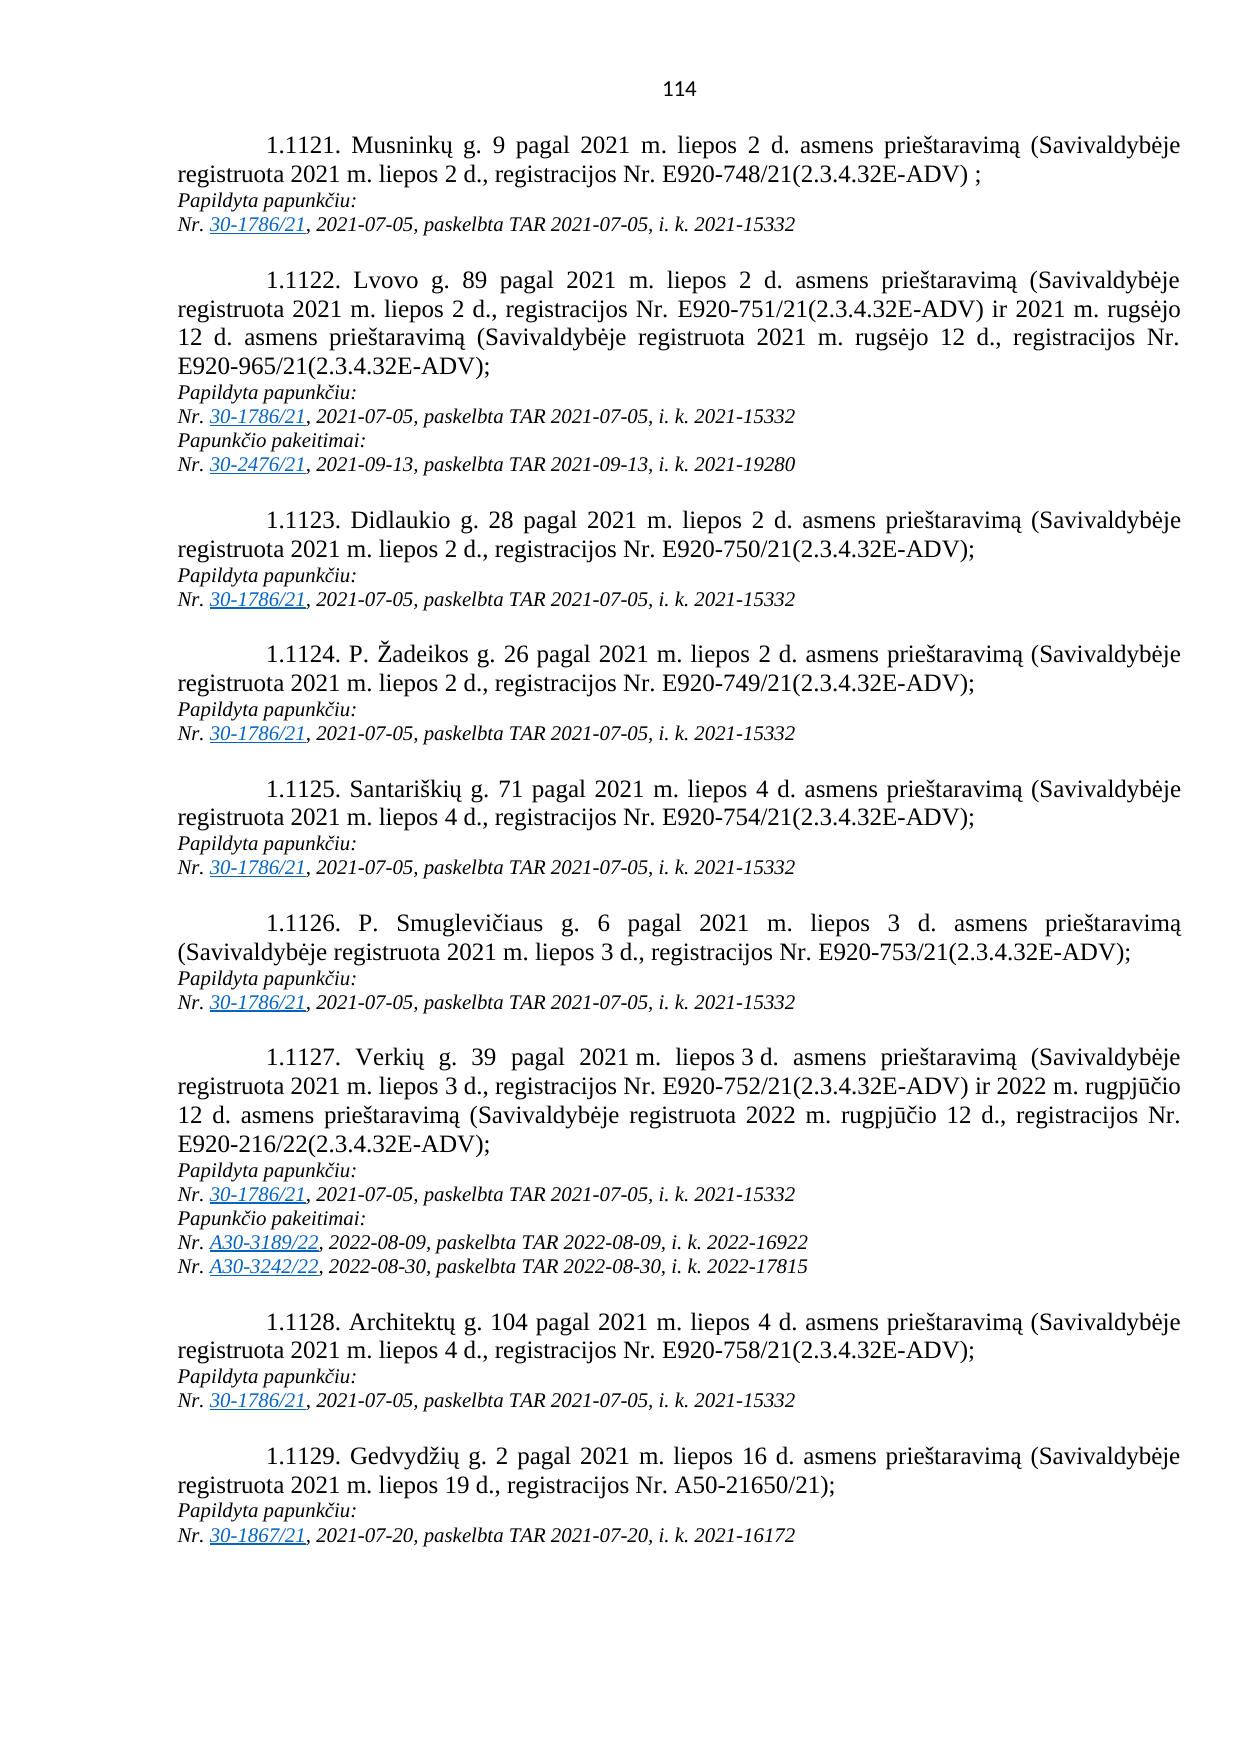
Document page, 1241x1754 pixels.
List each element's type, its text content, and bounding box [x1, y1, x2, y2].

text Nr. A30-3242/22, 2022-08-30, paskelbta TAR 2022-08-30, i. k. 2022-17815 [177, 1254, 1181, 1278]
text Papildyta papunkčiu: [177, 1157, 1181, 1182]
text Nr. 30-1786/21, 2021-07-05, paskelbta TAR 2021-07-05, i. k. 2021-15332 [177, 1182, 1181, 1206]
text 1.1124. P. Žadeikos g. 26 pagal 2021 m. liepos 2 d. asmens prieštaravimą (Savivaldybėje registruota 2021 m. liepos 2 d., registracijos Nr. E920-749/21(2.3.4.32E-ADV); [177, 639, 1181, 697]
text Papildyta papunkčiu: [177, 380, 1181, 404]
text Nr. 30-1786/21, 2021-07-05, paskelbta TAR 2021-07-05, i. k. 2021-15332 [177, 212, 1181, 236]
text Papildyta papunkčiu: [177, 562, 1181, 587]
text Nr. 30-1786/21, 2021-07-05, paskelbta TAR 2021-07-05, i. k. 2021-15332 [177, 404, 1181, 428]
text 1.1126. P. Smuglevičiaus g. 6 pagal 2021 m. liepos 3 d. asmens prieštaravimą (Savivaldybėje registruota 2021 m. liepos 3 d., registracijos Nr. E920-753/21(2.3.4.32E-ADV); [177, 908, 1181, 966]
text Papildyta papunkčiu: [177, 188, 1181, 212]
text Papildyta papunkčiu: [177, 1498, 1181, 1522]
text Nr. 30-1867/21, 2021-07-20, paskelbta TAR 2021-07-20, i. k. 2021-16172 [177, 1522, 1181, 1547]
text Nr. 30-1786/21, 2021-07-05, paskelbta TAR 2021-07-05, i. k. 2021-15332 [177, 1388, 1181, 1412]
text Papunkčio pakeitimai: [177, 1206, 1181, 1230]
text Nr. 30-1786/21, 2021-07-05, paskelbta TAR 2021-07-05, i. k. 2021-15332 [177, 587, 1181, 611]
text Papildyta papunkčiu: [177, 697, 1181, 721]
text Nr. 30-1786/21, 2021-07-05, paskelbta TAR 2021-07-05, i. k. 2021-15332 [177, 721, 1181, 745]
text 1.1122. Lvovo g. 89 pagal 2021 m. liepos 2 d. asmens prieštaravimą (Savivaldybėje registruota 2021 m. liepos 2 d., registracijos Nr. E920-751/21(2.3.4.32E-ADV) ir 2021 m. rugsėjo 12 d. asmens prieštaravimą (Savivaldybėje registruota 2021 m. rugsėjo 12 d., registracijos Nr. E920-965/21(2.3.4.32E-ADV); [177, 265, 1181, 380]
text Nr. 30-2476/21, 2021-09-13, paskelbta TAR 2021-09-13, i. k. 2021-19280 [177, 452, 1181, 476]
text Nr. 30-1786/21, 2021-07-05, paskelbta TAR 2021-07-05, i. k. 2021-15332 [177, 990, 1181, 1014]
text Papildyta papunkčiu: [177, 831, 1181, 855]
text 1.1121. Musninkų g. 9 pagal 2021 m. liepos 2 d. asmens prieštaravimą (Savivaldybėje registruota 2021 m. liepos 2 d., registracijos Nr. E920-748/21(2.3.4.32E-ADV) ; [177, 131, 1181, 188]
text Nr. A30-3189/22, 2022-08-09, paskelbta TAR 2022-08-09, i. k. 2022-16922 [177, 1230, 1181, 1254]
text 1.1125. Santariškių g. 71 pagal 2021 m. liepos 4 d. asmens prieštaravimą (Savivaldybėje registruota 2021 m. liepos 4 d., registracijos Nr. E920-754/21(2.3.4.32E-ADV); [177, 774, 1181, 831]
text 1.1127. Verkių g. 39 pagal 2021 m. liepos 3 d. asmens prieštaravimą (Savivaldybėje registruota 2021 m. liepos 3 d., registracijos Nr. E920-752/21(2.3.4.32E-ADV) ir 2022 m. rugpjūčio 12 d. asmens prieštaravimą (Savivaldybėje registruota 2022 m. rugpjūčio 12 d., registracijos Nr. E920-216/22(2.3.4.32E-ADV); [177, 1042, 1181, 1157]
text Nr. 30-1786/21, 2021-07-05, paskelbta TAR 2021-07-05, i. k. 2021-15332 [177, 855, 1181, 879]
text 1.1128. Architektų g. 104 pagal 2021 m. liepos 4 d. asmens prieštaravimą (Savivaldybėje registruota 2021 m. liepos 4 d., registracijos Nr. E920-758/21(2.3.4.32E-ADV); [177, 1307, 1181, 1364]
text Papildyta papunkčiu: [177, 1364, 1181, 1388]
text Papildyta papunkčiu: [177, 966, 1181, 990]
text Papunkčio pakeitimai: [177, 428, 1181, 452]
text 1.1123. Didlaukio g. 28 pagal 2021 m. liepos 2 d. asmens prieštaravimą (Savivaldybėje registruota 2021 m. liepos 2 d., registracijos Nr. E920-750/21(2.3.4.32E-ADV); [177, 505, 1181, 562]
text 1.1129. Gedvydžių g. 2 pagal 2021 m. liepos 16 d. asmens prieštaravimą (Savivaldybėje registruota 2021 m. liepos 19 d., registracijos Nr. A50-21650/21); [177, 1441, 1181, 1498]
